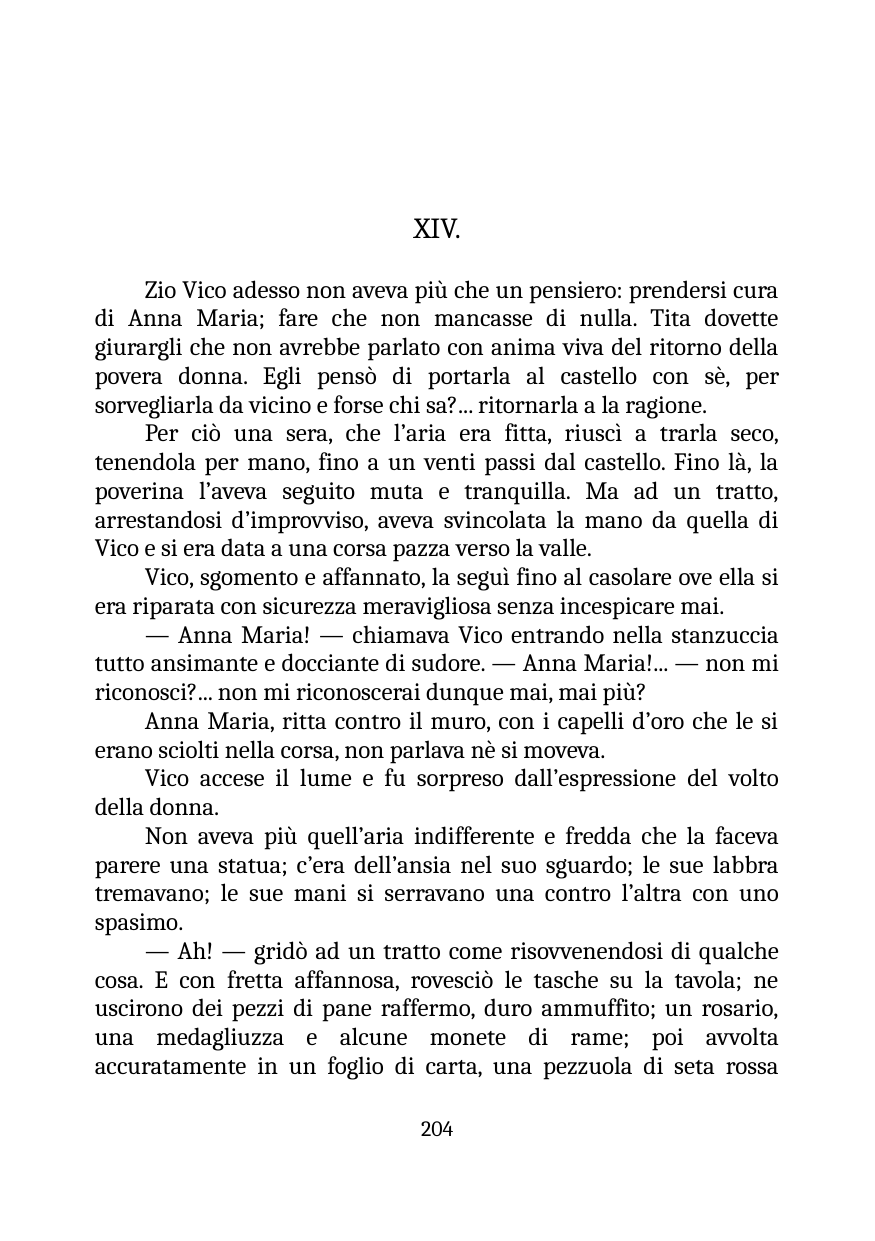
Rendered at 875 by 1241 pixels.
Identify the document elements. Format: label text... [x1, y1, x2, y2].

text Non aveva più quell’aria indifferente e fredda che la faceva parere una statua; c’era dell’ansia nel suo sguardo; le sue labbra tremavano; le sue mani si serravano una contro l’altra con uno spasimo. [94, 822, 779, 937]
text Per ciò una sera, che l’aria era fitta, riuscì a trarla seco, tenendola per mano, fino a un venti passi dal castello. Fino là, la poverina l’aveva seguito muta e tranquilla. Ma ad un tratto, arrestandosi d’improvviso, aveva svincolata la mano da quella di Vico e si era data a una corsa pazza verso la valle. [94, 419, 779, 563]
text — Anna Maria! — chiamava Vico entrando nella stanzuccia tutto ansimante e docciante di sudore. — Anna Maria!... — non mi riconosci?... non mi riconoscerai dunque mai, mai più? [94, 621, 779, 707]
text Vico accese il lume e fu sorpreso dall’espressione del volto della donna. [94, 764, 779, 822]
text Vico, sgomento e affannato, la seguì fino al casolare ove ella si era riparata con sicurezza meravigliosa senza incespicare mai. [94, 563, 779, 621]
text — Ah! — gridò ad un tratto come risovvenendosi di qualche cosa. E con fretta affannosa, rovesciò le tasche su la tavola; ne uscirono dei pezzi di pane raffermo, duro ammuffito; un rosario, una medagliuzza e alcune monete di rame; poi avvolta accuratamente in un foglio di carta, una pezzuola di seta rossa [94, 937, 779, 1081]
subtitle XIV. [94, 213, 779, 246]
text Zio Vico adesso non aveva più che un pensiero: prendersi cura di Anna Maria; fare che non mancasse di nulla. Tita dovette giurargli che non avrebbe parlato con anima viva del ritorno della povera donna. Egli pensò di portarla al castello con sè, per sorvegliarla da vicino e forse chi sa?... ritornarla a la ragione. [94, 276, 779, 419]
text Anna Maria, ritta contro il muro, con i capelli d’oro che le si erano sciolti nella corsa, non parlava nè si moveva. [94, 707, 779, 764]
